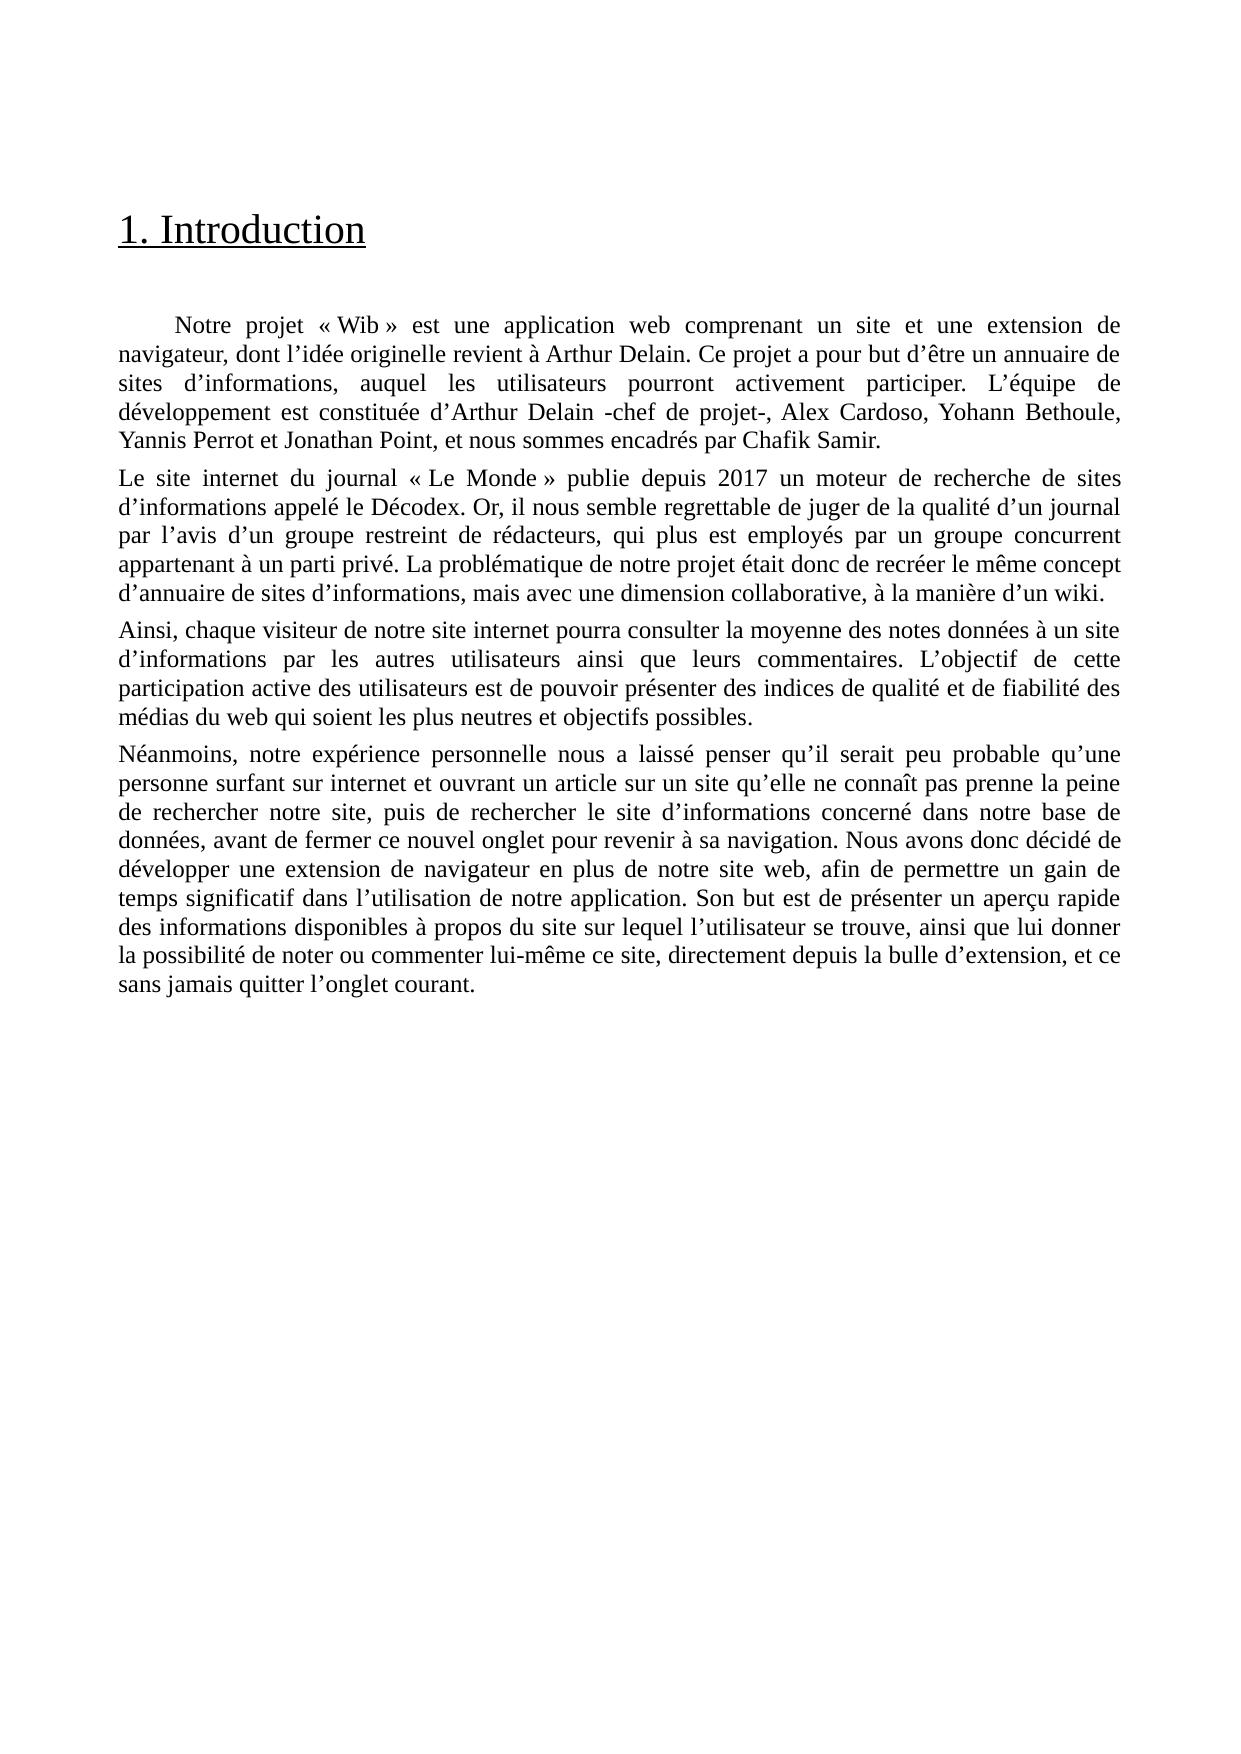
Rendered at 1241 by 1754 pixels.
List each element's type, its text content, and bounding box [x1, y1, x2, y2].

text Ainsi, chaque visiteur de notre site internet pourra consulter la moyenne des notes données à un site d’informations par les autres utilisateurs ainsi que leurs commentaires. L’objectif de cette participation active des utilisateurs est de pouvoir présenter des indices de qualité et de fiabilité des médias du web qui soient les plus neutres et objectifs possibles. [118, 615, 1122, 730]
text 1. Introduction [118, 205, 1122, 253]
text Notre projet « Wib » est une application web comprenant un site et une extension de navigateur, dont l’idée originelle revient à Arthur Delain. Ce projet a pour but d’être un annuaire de sites d’informations, auquel les utilisateurs pourront activement participer. L’équipe de développement est constituée d’Arthur Delain -chef de projet-, Alex Cardoso, Yohann Bethoule, Yannis Perrot et Jonathan Point, et nous sommes encadrés par Chafik Samir. [118, 311, 1122, 454]
text Néanmoins, notre expérience personnelle nous a laissé penser qu’il serait peu probable qu’une personne surfant sur internet et ouvrant un article sur un site qu’elle ne connaît pas prenne la peine de rechercher notre site, puis de rechercher le site d’informations concerné dans notre base de données, avant de fermer ce nouvel onglet pour revenir à sa navigation. Nous avons donc décidé de développer une extension de navigateur en plus de notre site web, afin de permettre un gain de temps significatif dans l’utilisation de notre application. Son but est de présenter un aperçu rapide des informations disponibles à propos du site sur lequel l’utilisateur se trouve, ainsi que lui donner la possibilité de noter ou commenter lui-même ce site, directement depuis la bulle d’extension, et ce sans jamais quitter l’onglet courant. [118, 739, 1122, 998]
text Le site internet du journal « Le Monde » publie depuis 2017 un moteur de recherche de sites d’informations appelé le Décodex. Or, il nous semble regrettable de juger de la qualité d’un journal par l’avis d’un groupe restreint de rédacteurs, qui plus est employés par un groupe concurrent appartenant à un parti privé. La problématique de notre projet était donc de recréer le même concept d’annuaire de sites d’informations, mais avec une dimension collaborative, à la manière d’un wiki. [118, 463, 1122, 607]
